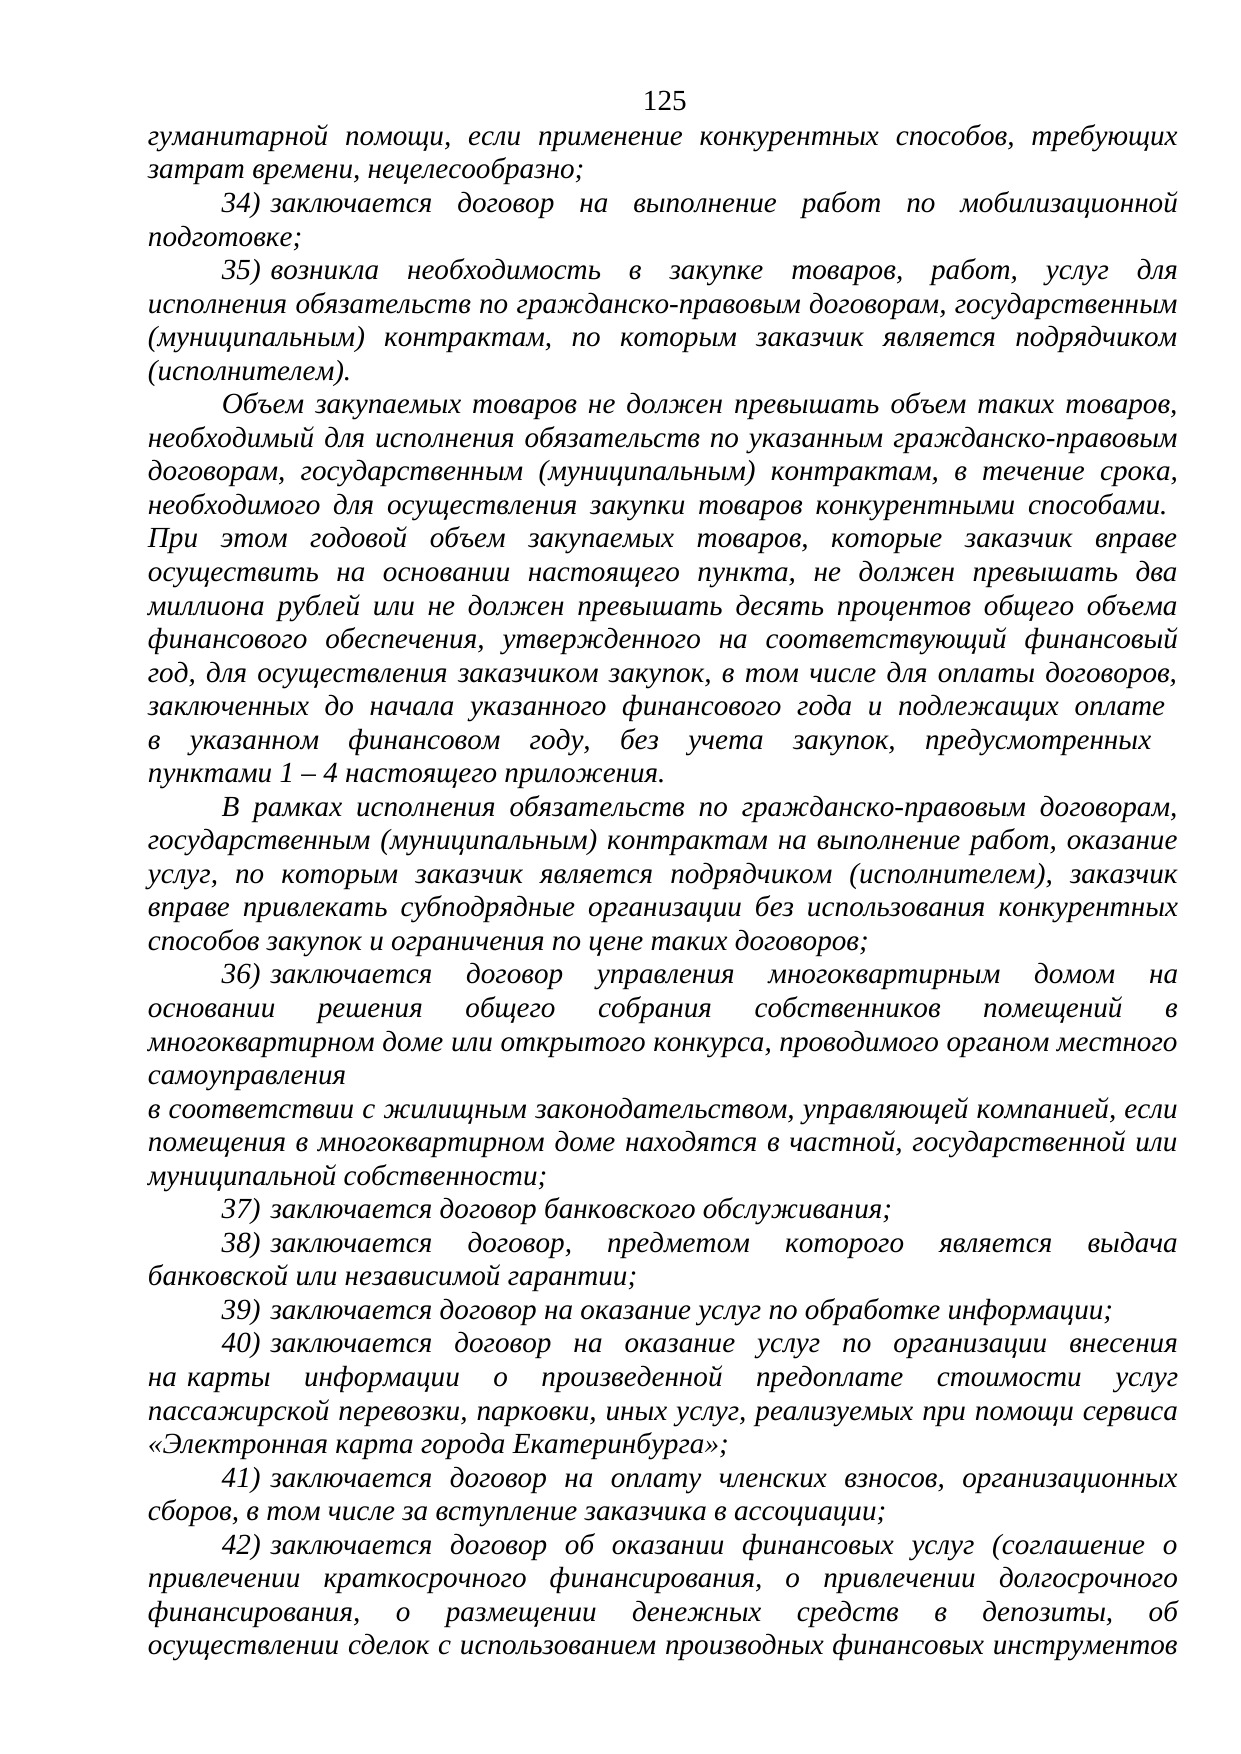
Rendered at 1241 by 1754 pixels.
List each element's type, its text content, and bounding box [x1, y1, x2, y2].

text 39) заключается договор на оказание услуг по обработке информации; [148, 1292, 1181, 1326]
text Объем закупаемых товаров не должен превышать объем таких товаров, необходимый для исполнения обязательств по указанным гражданско-правовым договорам, государственным (муниципальным) контрактам, в течение срока, необходимого для осуществления закупки товаров конкурентными способами. При этом годовой объем закупаемых товаров, которые заказчик вправе осуществить на основании настоящего пункта, не должен превышать два миллиона рублей или не должен превышать десять процентов общего объема финансового обеспечения, утвержденного на соответствующий финансовый год, для осуществления заказчиком закупок, в том числе для оплаты договоров, заключенных до начала указанного финансового года и подлежащих оплате в указанном финансовом году, без учета закупок, предусмотренных пунктами 1 – 4 настоящего приложения. [148, 386, 1181, 789]
text гуманитарной помощи, если применение конкурентных способов, требующих затрат времени, нецелесообразно; [148, 118, 1181, 185]
text В рамках исполнения обязательств по гражданско-правовым договорам, государственным (муниципальным) контрактам на выполнение работ, оказание услуг, по которым заказчик является подрядчиком (исполнителем), заказчик вправе привлекать субподрядные организации без использования конкурентных способов закупок и ограничения по цене таких договоров; [148, 789, 1181, 957]
text 42) заключается договор об оказании финансовых услуг (соглашение о привлечении краткосрочного финансирования, о привлечении долгосрочного финансирования, о размещении денежных средств в депозиты, об осуществлении сделок с использованием производных финансовых инструментов [148, 1527, 1181, 1661]
text 35) возникла необходимость в закупке товаров, работ, услуг для исполнения обязательств по гражданско-правовым договорам, государственным (муниципальным) контрактам, по которым заказчик является подрядчиком (исполнителем). [148, 252, 1181, 386]
text 41) заключается договор на оплату членских взносов, организационных сборов, в том числе за вступление заказчика в ассоциации; [148, 1460, 1181, 1527]
text 40) заключается договор на оказание услуг по организации внесения на карты информации о произведенной предоплате стоимости услуг пассажирской перевозки, парковки, иных услуг, реализуемых при помощи сервиса «Электронная карта города Екатеринбурга»; [148, 1326, 1181, 1460]
text 38) заключается договор, предметом которого является выдача банковской или независимой гарантии; [148, 1225, 1181, 1292]
text 34) заключается договор на выполнение работ по мобилизационной подготовке; [148, 185, 1181, 252]
text 36) заключается договор управления многоквартирным домом на основании решения общего собрания собственников помещений в многоквартирном доме или открытого конкурса, проводимого органом местного самоуправления в соответствии с жилищным законодательством, управляющей компанией, если помещения в многоквартирном доме находятся в частной, государственной или муниципальной собственности; [148, 957, 1181, 1191]
text 37) заключается договор банковского обслуживания; [148, 1191, 1181, 1225]
